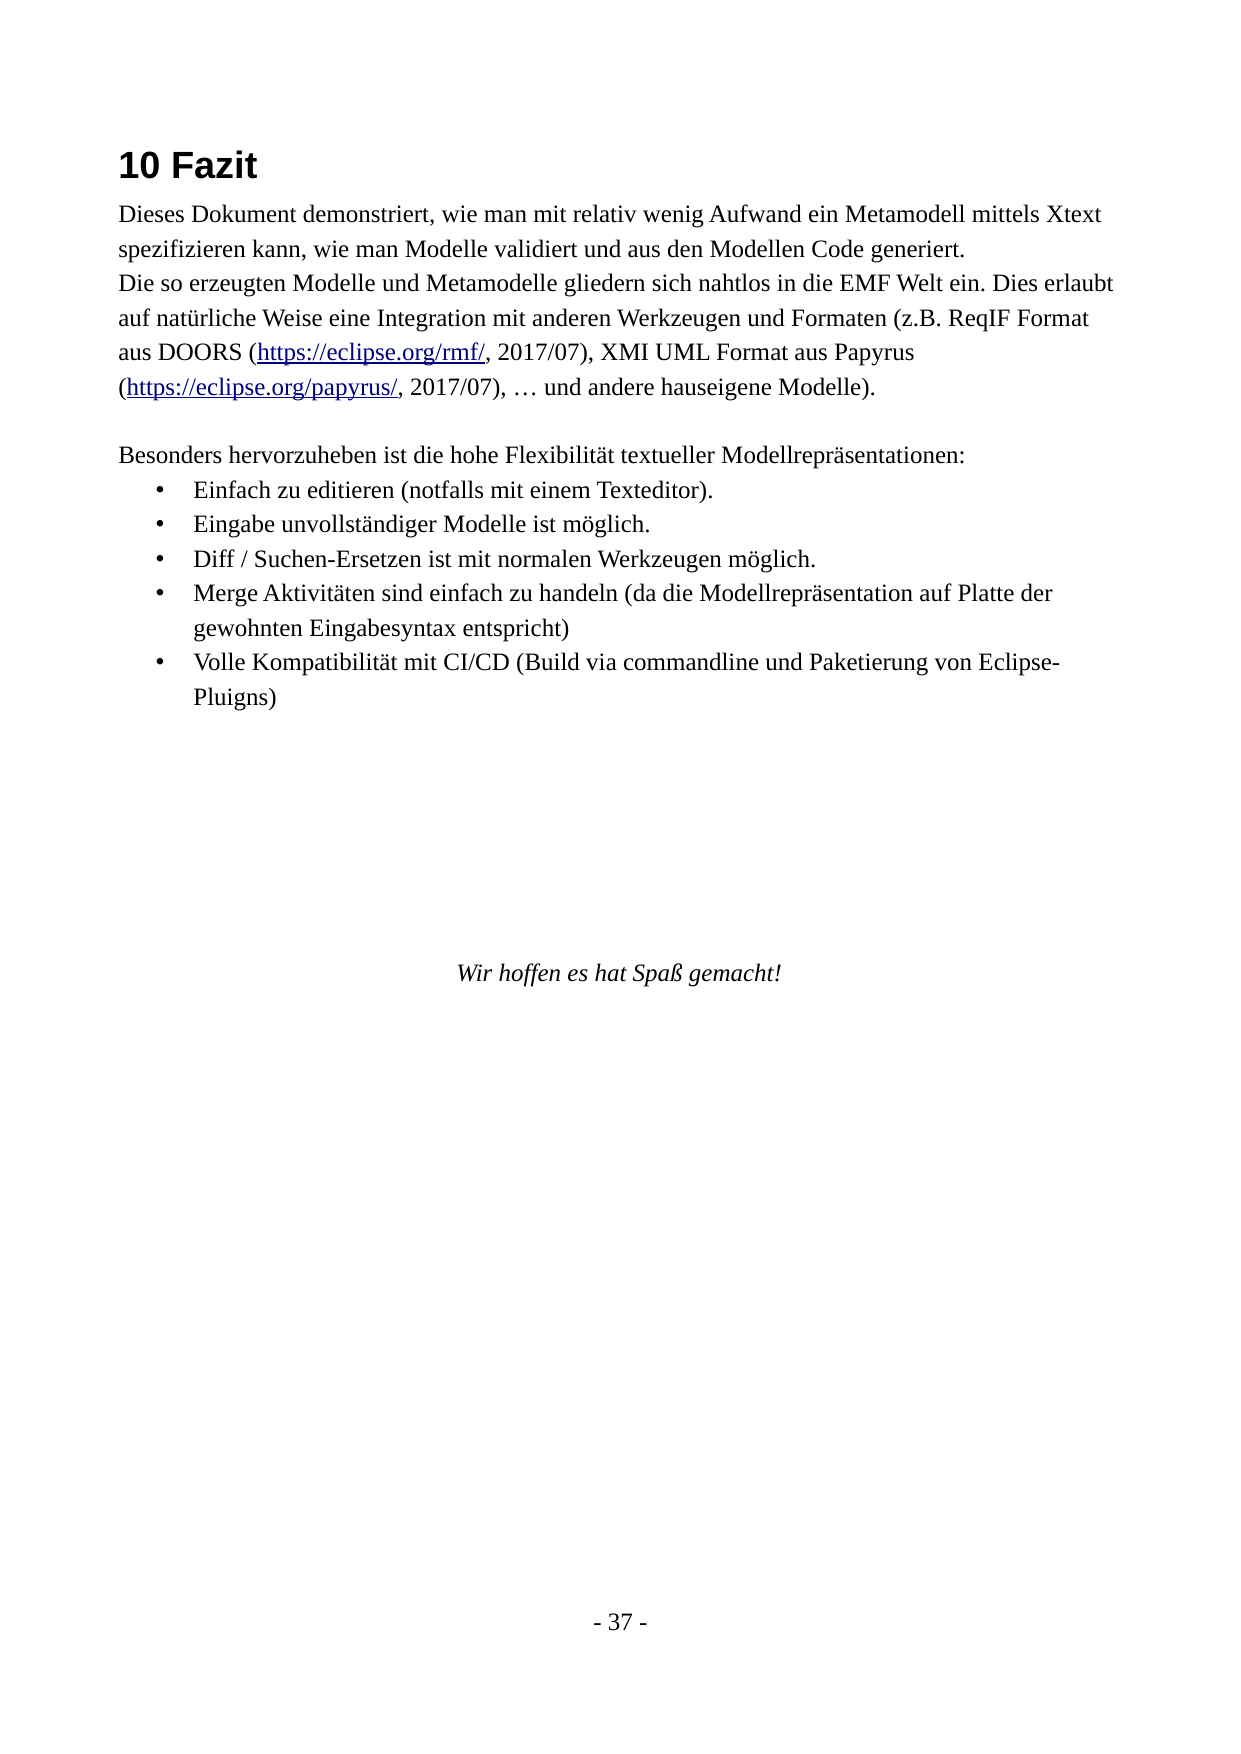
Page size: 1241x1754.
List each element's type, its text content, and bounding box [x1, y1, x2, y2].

list Eingabe unvollständiger Modelle ist möglich. [156, 509, 1122, 538]
list Merge Aktivitäten sind einfach zu handeln (da die Modellrepräsentation auf Platte der gewohnten Eingabesyntax entspricht) [156, 578, 1122, 642]
list Diff / Suchen-Ersetzen ist mit normalen Werkzeugen möglich. [156, 544, 1122, 573]
subtitle Fazit [118, 143, 1122, 187]
list Einfach zu editieren (notfalls mit einem Texteditor). [156, 475, 1122, 504]
text Dieses Dokument demonstriert, wie man mit relativ wenig Aufwand ein Metamodell mittels Xtext spezifizieren kann, wie man Modelle validiert und aus den Modellen Code generiert. [118, 199, 1122, 262]
text Besonders hervorzuheben ist die hohe Flexibilität textueller Modellrepräsentationen: [118, 441, 1122, 469]
text Wir hoffen es hat Spaß gemacht! [118, 958, 1122, 987]
text Die so erzeugten Modelle und Metamodelle gliedern sich nahtlos in die EMF Welt ein. Dies erlaubt auf natürliche Weise eine Integration mit anderen Werkzeugen und Formaten (z.B. ReqIF Format aus DOORS (https://eclipse.org/rmf/, 2017/07), XMI UML Format aus Papyrus (https://eclipse.org/papyrus/, 2017/07), … und andere hauseigene Modelle). [118, 268, 1122, 400]
list Volle Kompatibilität mit CI/CD (Build via commandline und Paketierung von Eclipse-Pluigns) [156, 647, 1122, 711]
